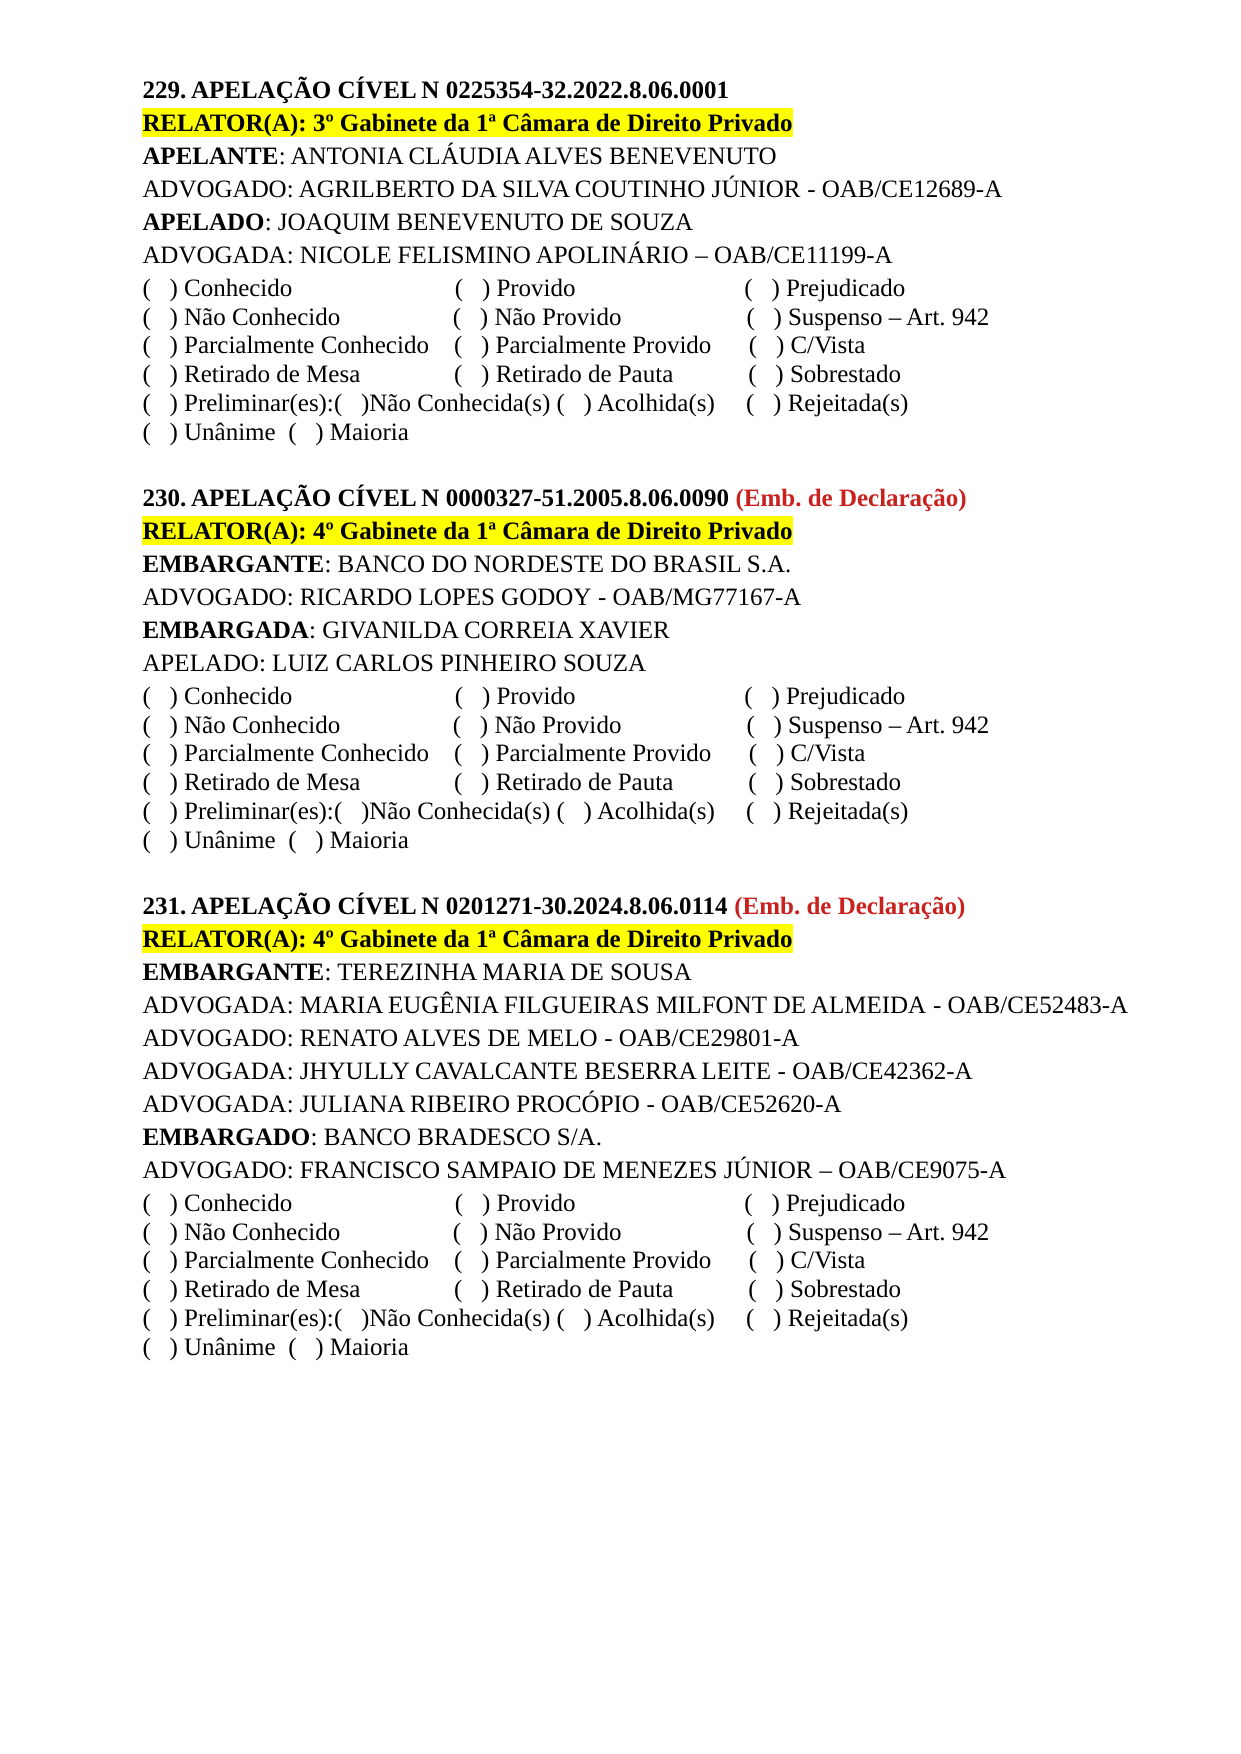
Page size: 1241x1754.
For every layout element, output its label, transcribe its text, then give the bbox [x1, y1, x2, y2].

text ( ) Parcialmente Conhecido ( ) Parcialmente Provido ( ) C/Vista [142, 331, 1158, 359]
text ( ) Não Conhecido ( ) Não Provido ( ) Suspenso – Art. 942 [142, 1217, 1158, 1246]
text ( ) Conhecido ( ) Provido ( ) Prejudicado [142, 1188, 1141, 1217]
text ( ) Unânime ( ) Maioria 230. APELAÇÃO CÍVEL N 0000327-51.2005.8.06.0090 (Emb. de Declaração) RELATOR(A): 4º Gabinete da 1ª Câmara de Direito Privado EMBARGANTE: BANCO DO NORDESTE DO BRASIL S.A. ADVOGADO: RICARDO LOPES GODOY - OAB/MG77167-A EMBARGADA: GIVANILDA CORREIA XAVIER APELADO: LUIZ CARLOS PINHEIRO SOUZA [142, 417, 1141, 677]
text ( ) Conhecido ( ) Provido ( ) Prejudicado [142, 681, 1141, 710]
text ( ) Preliminar(es):( )Não Conhecida(s) ( ) Acolhida(s) ( ) Rejeitada(s) [142, 796, 1158, 825]
text ( ) Parcialmente Conhecido ( ) Parcialmente Provido ( ) C/Vista [142, 738, 1158, 767]
text 229. APELAÇÃO CÍVEL N 0225354-32.2022.8.06.0001 RELATOR(A): 3º Gabinete da 1ª Câmara de Direito Privado APELANTE: ANTONIA CLÁUDIA ALVES BENEVENUTO ADVOGADO: AGRILBERTO DA SILVA COUTINHO JÚNIOR - OAB/CE12689-A APELADO: JOAQUIM BENEVENUTO DE SOUZA ADVOGADA: NICOLE FELISMINO APOLINÁRIO – OAB/CE11199-A [142, 75, 1141, 269]
text ( ) Não Conhecido ( ) Não Provido ( ) Suspenso – Art. 942 [142, 302, 1158, 331]
text ( ) Retirado de Mesa ( ) Retirado de Pauta ( ) Sobrestado [142, 359, 1158, 388]
text ( ) Preliminar(es):( )Não Conhecida(s) ( ) Acolhida(s) ( ) Rejeitada(s) [142, 388, 1158, 417]
text ( ) Unânime ( ) Maioria [142, 1332, 1141, 1427]
text ( ) Preliminar(es):( )Não Conhecida(s) ( ) Acolhida(s) ( ) Rejeitada(s) [142, 1303, 1158, 1332]
text ( ) Retirado de Mesa ( ) Retirado de Pauta ( ) Sobrestado [142, 1274, 1158, 1303]
text ( ) Retirado de Mesa ( ) Retirado de Pauta ( ) Sobrestado [142, 767, 1158, 796]
text ( ) Parcialmente Conhecido ( ) Parcialmente Provido ( ) C/Vista [142, 1246, 1158, 1274]
text ( ) Unânime ( ) Maioria 231. APELAÇÃO CÍVEL N 0201271-30.2024.8.06.0114 (Emb. de Declaração) RELATOR(A): 4º Gabinete da 1ª Câmara de Direito Privado EMBARGANTE: TEREZINHA MARIA DE SOUSA ADVOGADA: MARIA EUGÊNIA FILGUEIRAS MILFONT DE ALMEIDA - OAB/CE52483-A ADVOGADO: RENATO ALVES DE MELO - OAB/CE29801-A ADVOGADA: JHYULLY CAVALCANTE BESERRA LEITE - OAB/CE42362-A ADVOGADA: JULIANA RIBEIRO PROCÓPIO - OAB/CE52620-A EMBARGADO: BANCO BRADESCO S/A. ADVOGADO: FRANCISCO SAMPAIO DE MENEZES JÚNIOR – OAB/CE9075-A [142, 825, 1141, 1184]
text ( ) Conhecido ( ) Provido ( ) Prejudicado [142, 273, 1141, 302]
text ( ) Não Conhecido ( ) Não Provido ( ) Suspenso – Art. 942 [142, 710, 1158, 738]
